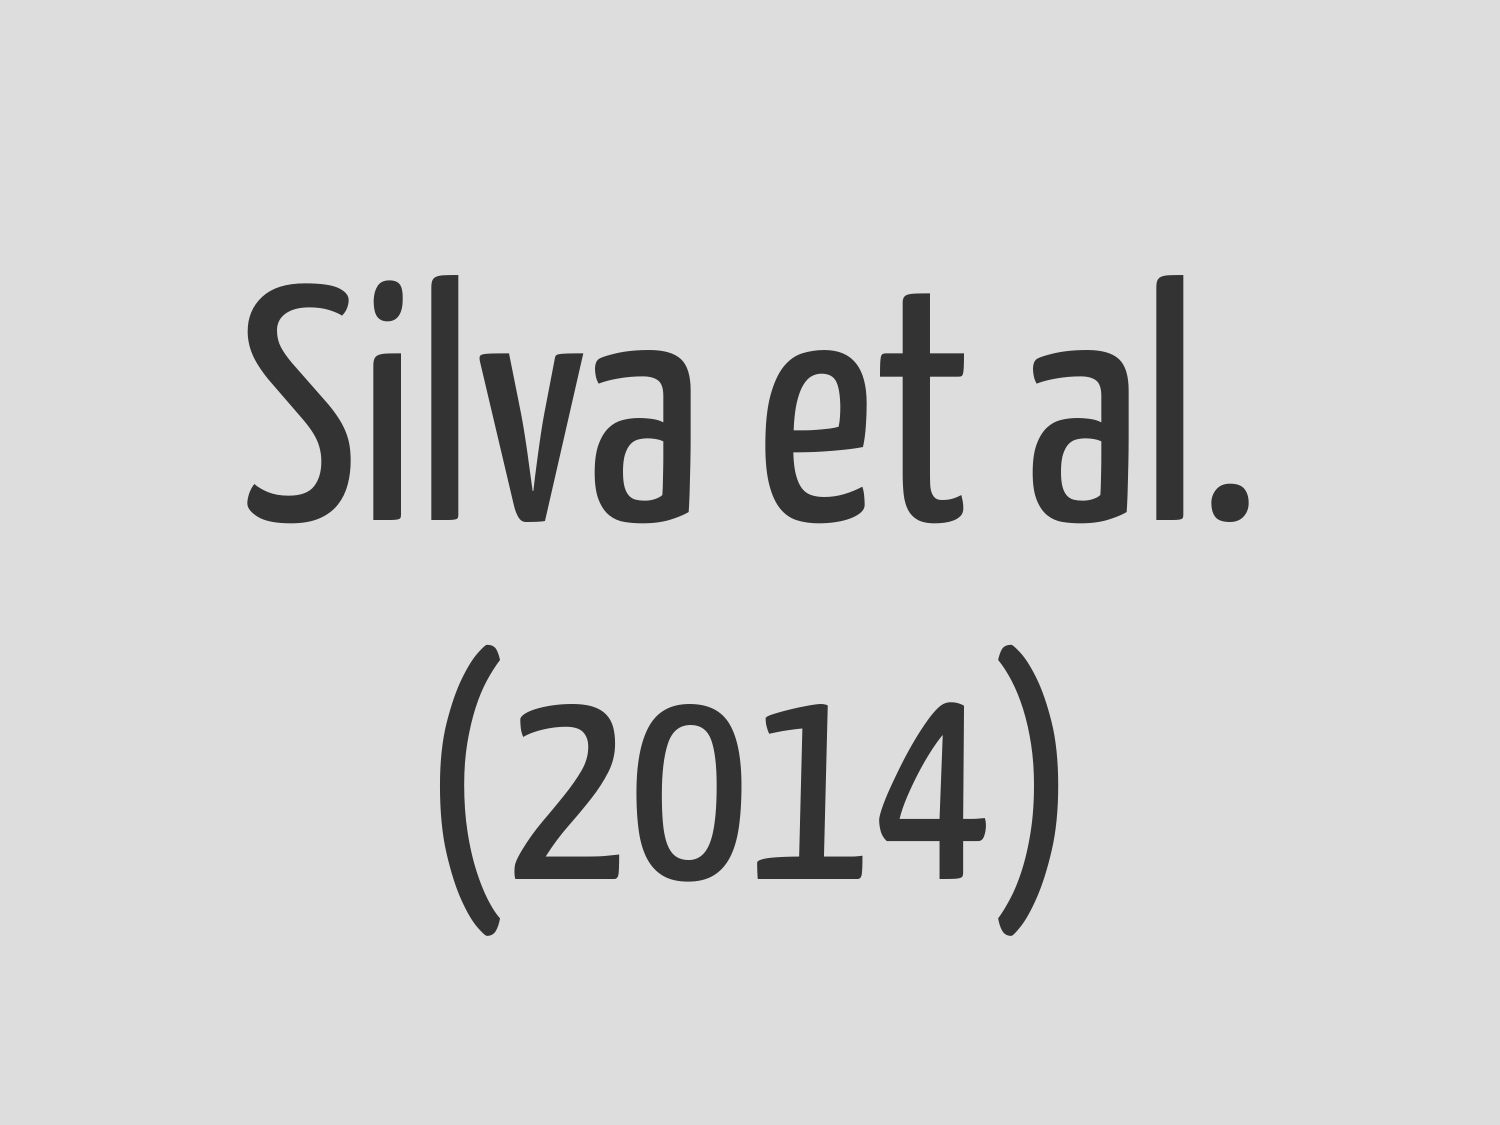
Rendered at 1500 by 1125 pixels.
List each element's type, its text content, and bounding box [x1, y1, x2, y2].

title Silva et al. (2014) [75, 56, 1425, 1069]
